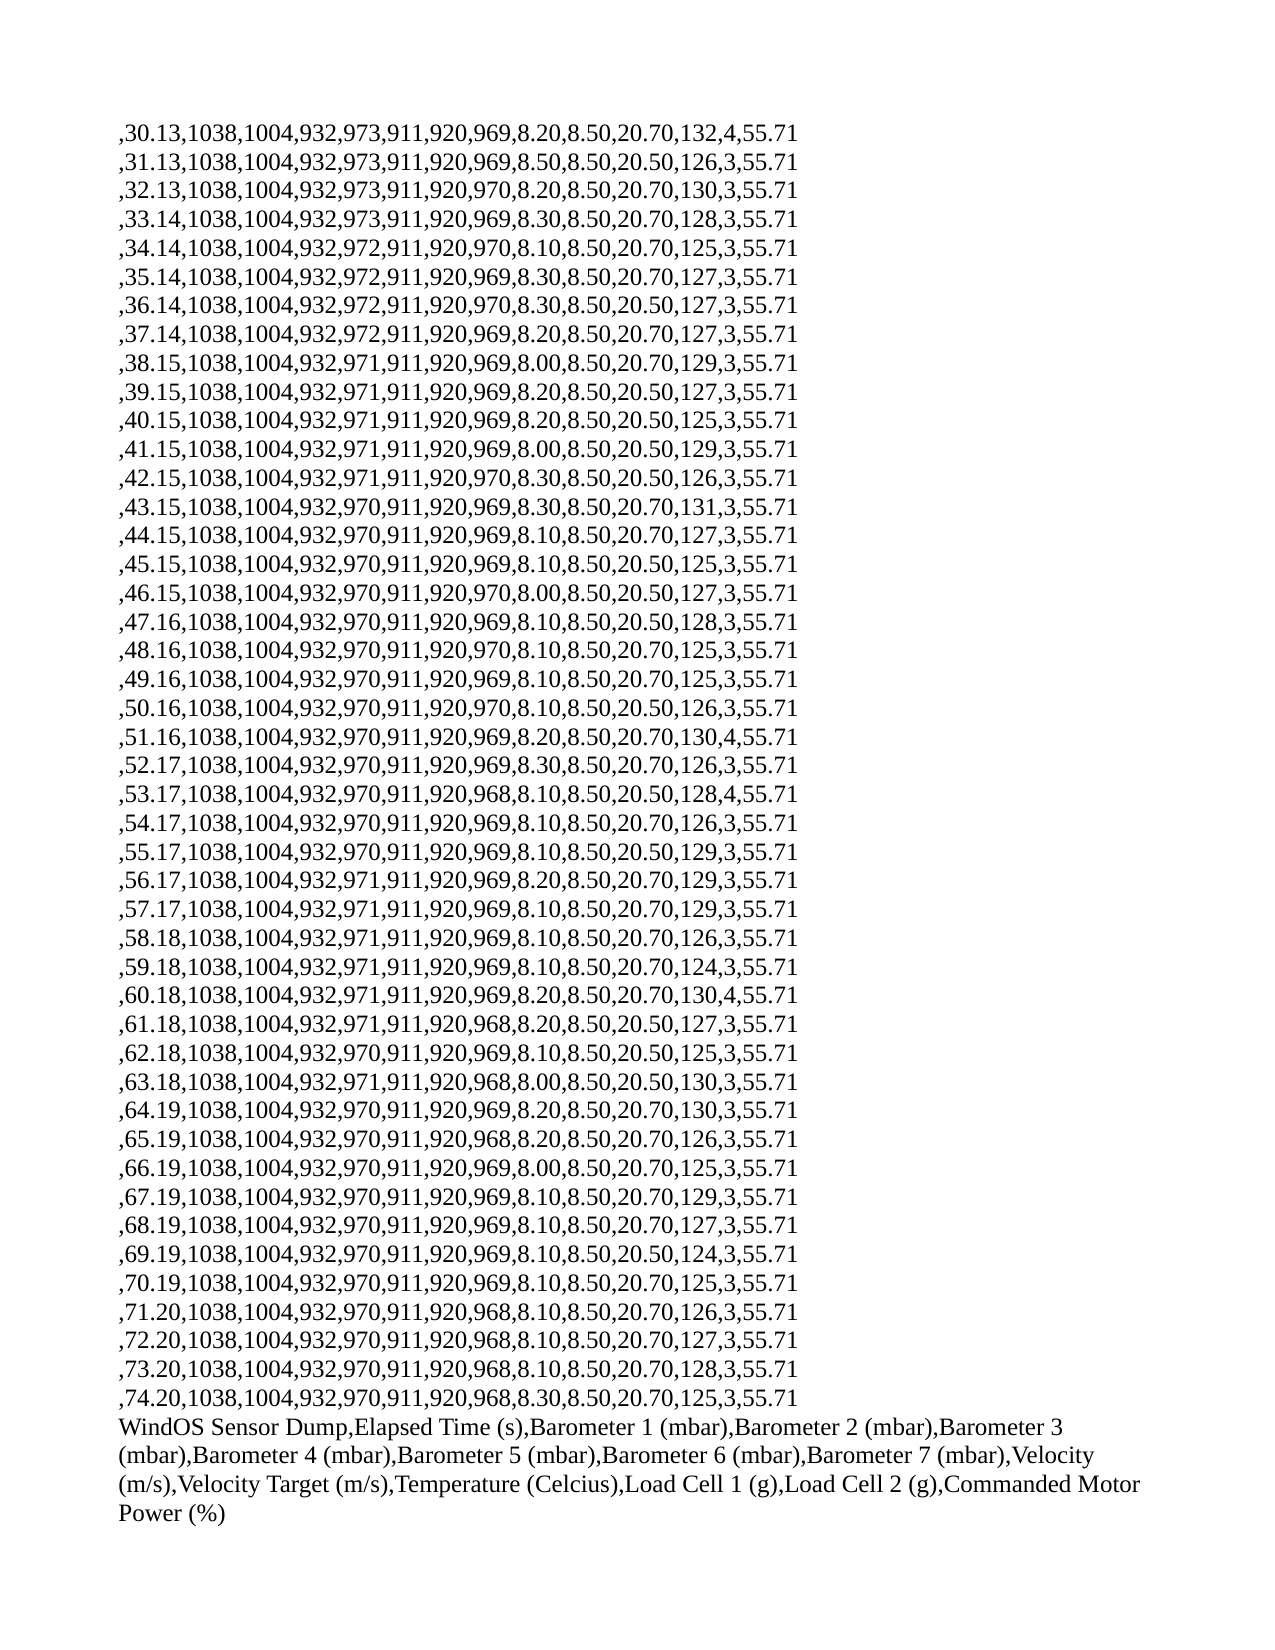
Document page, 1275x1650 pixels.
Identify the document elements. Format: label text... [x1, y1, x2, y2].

text WindOS Sensor Dump,Elapsed Time (s),Barometer 1 (mbar),Barometer 2 (mbar),Barometer 3 (mbar),Barometer 4 (mbar),Barometer 5 (mbar),Barometer 6 (mbar),Barometer 7 (mbar),Velocity (m/s),Velocity Target (m/s),Temperature (Celcius),Load Cell 1 (g),Load Cell 2 (g),Commanded Motor Power (%) [118, 1412, 1157, 1527]
text ,69.19,1038,1004,932,970,911,920,969,8.10,8.50,20.50,124,3,55.71 [118, 1239, 1157, 1268]
text ,72.20,1038,1004,932,970,911,920,968,8.10,8.50,20.70,127,3,55.71 [118, 1326, 1157, 1354]
text ,59.18,1038,1004,932,971,911,920,969,8.10,8.50,20.70,124,3,55.71 [118, 952, 1157, 981]
text ,65.19,1038,1004,932,970,911,920,968,8.20,8.50,20.70,126,3,55.71 [118, 1124, 1157, 1153]
text ,37.14,1038,1004,932,972,911,920,969,8.20,8.50,20.70,127,3,55.71 [118, 319, 1157, 348]
text ,48.16,1038,1004,932,970,911,920,970,8.10,8.50,20.70,125,3,55.71 [118, 636, 1157, 664]
text ,36.14,1038,1004,932,972,911,920,970,8.30,8.50,20.50,127,3,55.71 [118, 291, 1157, 319]
text ,61.18,1038,1004,932,971,911,920,968,8.20,8.50,20.50,127,3,55.71 [118, 1009, 1157, 1038]
text ,32.13,1038,1004,932,973,911,920,970,8.20,8.50,20.70,130,3,55.71 [118, 176, 1157, 204]
text ,70.19,1038,1004,932,970,911,920,969,8.10,8.50,20.70,125,3,55.71 [118, 1268, 1157, 1297]
text ,73.20,1038,1004,932,970,911,920,968,8.10,8.50,20.70,128,3,55.71 [118, 1354, 1157, 1383]
text ,38.15,1038,1004,932,971,911,920,969,8.00,8.50,20.70,129,3,55.71 [118, 348, 1157, 377]
text ,66.19,1038,1004,932,970,911,920,969,8.00,8.50,20.70,125,3,55.71 [118, 1153, 1157, 1182]
text ,43.15,1038,1004,932,970,911,920,969,8.30,8.50,20.70,131,3,55.71 [118, 492, 1157, 521]
text ,30.13,1038,1004,932,973,911,920,969,8.20,8.50,20.70,132,4,55.71 [118, 118, 1157, 147]
text ,68.19,1038,1004,932,970,911,920,969,8.10,8.50,20.70,127,3,55.71 [118, 1211, 1157, 1239]
text ,31.13,1038,1004,932,973,911,920,969,8.50,8.50,20.50,126,3,55.71 [118, 147, 1157, 176]
text ,62.18,1038,1004,932,970,911,920,969,8.10,8.50,20.50,125,3,55.71 [118, 1038, 1157, 1067]
text ,35.14,1038,1004,932,972,911,920,969,8.30,8.50,20.70,127,3,55.71 [118, 262, 1157, 291]
text ,39.15,1038,1004,932,971,911,920,969,8.20,8.50,20.50,127,3,55.71 [118, 377, 1157, 406]
text ,74.20,1038,1004,932,970,911,920,968,8.30,8.50,20.70,125,3,55.71 [118, 1383, 1157, 1412]
text ,71.20,1038,1004,932,970,911,920,968,8.10,8.50,20.70,126,3,55.71 [118, 1297, 1157, 1326]
text ,47.16,1038,1004,932,970,911,920,969,8.10,8.50,20.50,128,3,55.71 [118, 607, 1157, 636]
text ,50.16,1038,1004,932,970,911,920,970,8.10,8.50,20.50,126,3,55.71 [118, 693, 1157, 722]
text ,44.15,1038,1004,932,970,911,920,969,8.10,8.50,20.70,127,3,55.71 [118, 521, 1157, 549]
text ,49.16,1038,1004,932,970,911,920,969,8.10,8.50,20.70,125,3,55.71 [118, 664, 1157, 693]
text ,57.17,1038,1004,932,971,911,920,969,8.10,8.50,20.70,129,3,55.71 [118, 894, 1157, 923]
text ,46.15,1038,1004,932,970,911,920,970,8.00,8.50,20.50,127,3,55.71 [118, 578, 1157, 607]
text ,63.18,1038,1004,932,971,911,920,968,8.00,8.50,20.50,130,3,55.71 [118, 1067, 1157, 1096]
text ,60.18,1038,1004,932,971,911,920,969,8.20,8.50,20.70,130,4,55.71 [118, 981, 1157, 1009]
text ,33.14,1038,1004,932,973,911,920,969,8.30,8.50,20.70,128,3,55.71 [118, 204, 1157, 233]
text ,51.16,1038,1004,932,970,911,920,969,8.20,8.50,20.70,130,4,55.71 [118, 722, 1157, 751]
text ,42.15,1038,1004,932,971,911,920,970,8.30,8.50,20.50,126,3,55.71 [118, 463, 1157, 492]
text ,54.17,1038,1004,932,970,911,920,969,8.10,8.50,20.70,126,3,55.71 [118, 808, 1157, 837]
text ,34.14,1038,1004,932,972,911,920,970,8.10,8.50,20.70,125,3,55.71 [118, 233, 1157, 262]
text ,45.15,1038,1004,932,970,911,920,969,8.10,8.50,20.50,125,3,55.71 [118, 549, 1157, 578]
text ,64.19,1038,1004,932,970,911,920,969,8.20,8.50,20.70,130,3,55.71 [118, 1096, 1157, 1124]
text ,40.15,1038,1004,932,971,911,920,969,8.20,8.50,20.50,125,3,55.71 [118, 406, 1157, 434]
text ,56.17,1038,1004,932,971,911,920,969,8.20,8.50,20.70,129,3,55.71 [118, 866, 1157, 894]
text ,41.15,1038,1004,932,971,911,920,969,8.00,8.50,20.50,129,3,55.71 [118, 434, 1157, 463]
text ,67.19,1038,1004,932,970,911,920,969,8.10,8.50,20.70,129,3,55.71 [118, 1182, 1157, 1211]
text ,53.17,1038,1004,932,970,911,920,968,8.10,8.50,20.50,128,4,55.71 [118, 779, 1157, 808]
text ,55.17,1038,1004,932,970,911,920,969,8.10,8.50,20.50,129,3,55.71 [118, 837, 1157, 866]
text ,58.18,1038,1004,932,971,911,920,969,8.10,8.50,20.70,126,3,55.71 [118, 923, 1157, 952]
text ,52.17,1038,1004,932,970,911,920,969,8.30,8.50,20.70,126,3,55.71 [118, 751, 1157, 779]
